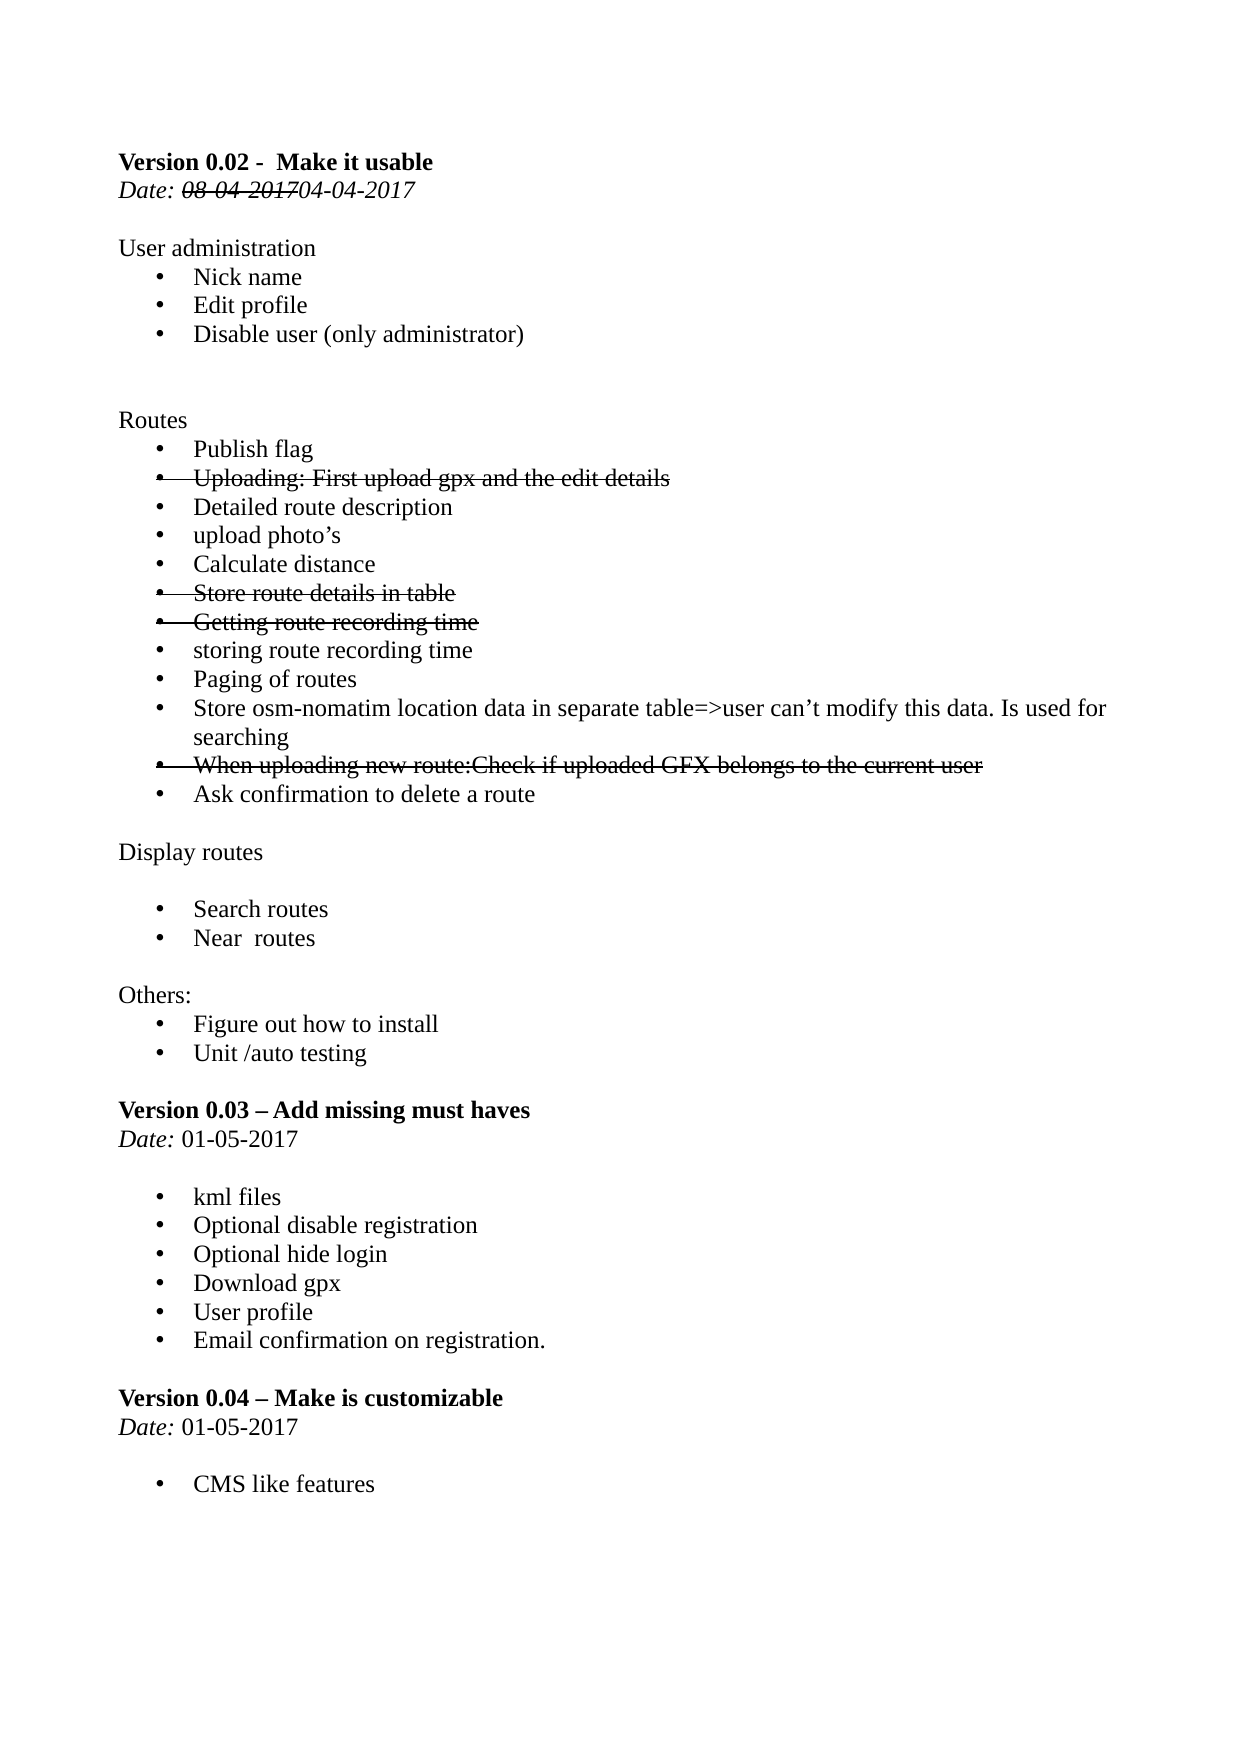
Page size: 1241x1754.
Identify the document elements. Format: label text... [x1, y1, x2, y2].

list When uploading new route:Check if uploaded GFX belongs to the current user [156, 751, 1122, 779]
list Unit /auto testing [156, 1038, 1122, 1067]
list User profile [156, 1297, 1122, 1326]
list Optional hide login [156, 1239, 1122, 1268]
list Ask confirmation to delete a route [156, 779, 1122, 808]
text Version 0.02 - Make it usable [118, 147, 1122, 176]
list Download gpx [156, 1268, 1122, 1297]
list Detailed route description [156, 492, 1122, 521]
list Publish flag [156, 434, 1122, 463]
text Version 0.04 – Make is customizable [118, 1383, 1122, 1412]
list Getting route recording time [156, 607, 1122, 636]
text Others: [118, 981, 1122, 1009]
list Calculate distance [156, 549, 1122, 578]
text Routes [118, 406, 1122, 434]
list Figure out how to install [156, 1009, 1122, 1038]
list kml files [156, 1182, 1122, 1211]
list CMS like features [156, 1469, 1122, 1498]
list Store route details in table [156, 578, 1122, 607]
list storing route recording time [156, 636, 1122, 664]
text Date: 08-04-201704-04-2017 [118, 176, 1122, 204]
list Paging of routes [156, 664, 1122, 693]
list Email confirmation on registration. [156, 1326, 1122, 1354]
list Disable user (only administrator) [156, 319, 1122, 348]
text Version 0.03 – Add missing must haves [118, 1096, 1122, 1124]
text User administration [118, 233, 1122, 262]
list Optional disable registration [156, 1211, 1122, 1239]
list upload photo’s [156, 521, 1122, 549]
list Store osm-nomatim location data in separate table=>user can’t modify this data. Is used for searching [156, 693, 1122, 751]
list Near routes [156, 923, 1122, 952]
text Date: 01-05-2017 [118, 1124, 1122, 1153]
list Uploading: First upload gpx and the edit details [156, 463, 1122, 492]
list Nick name [156, 262, 1122, 291]
list Edit profile [156, 291, 1122, 319]
list Search routes [156, 894, 1122, 923]
text Display routes [118, 837, 1122, 866]
text Date: 01-05-2017 [118, 1412, 1122, 1441]
